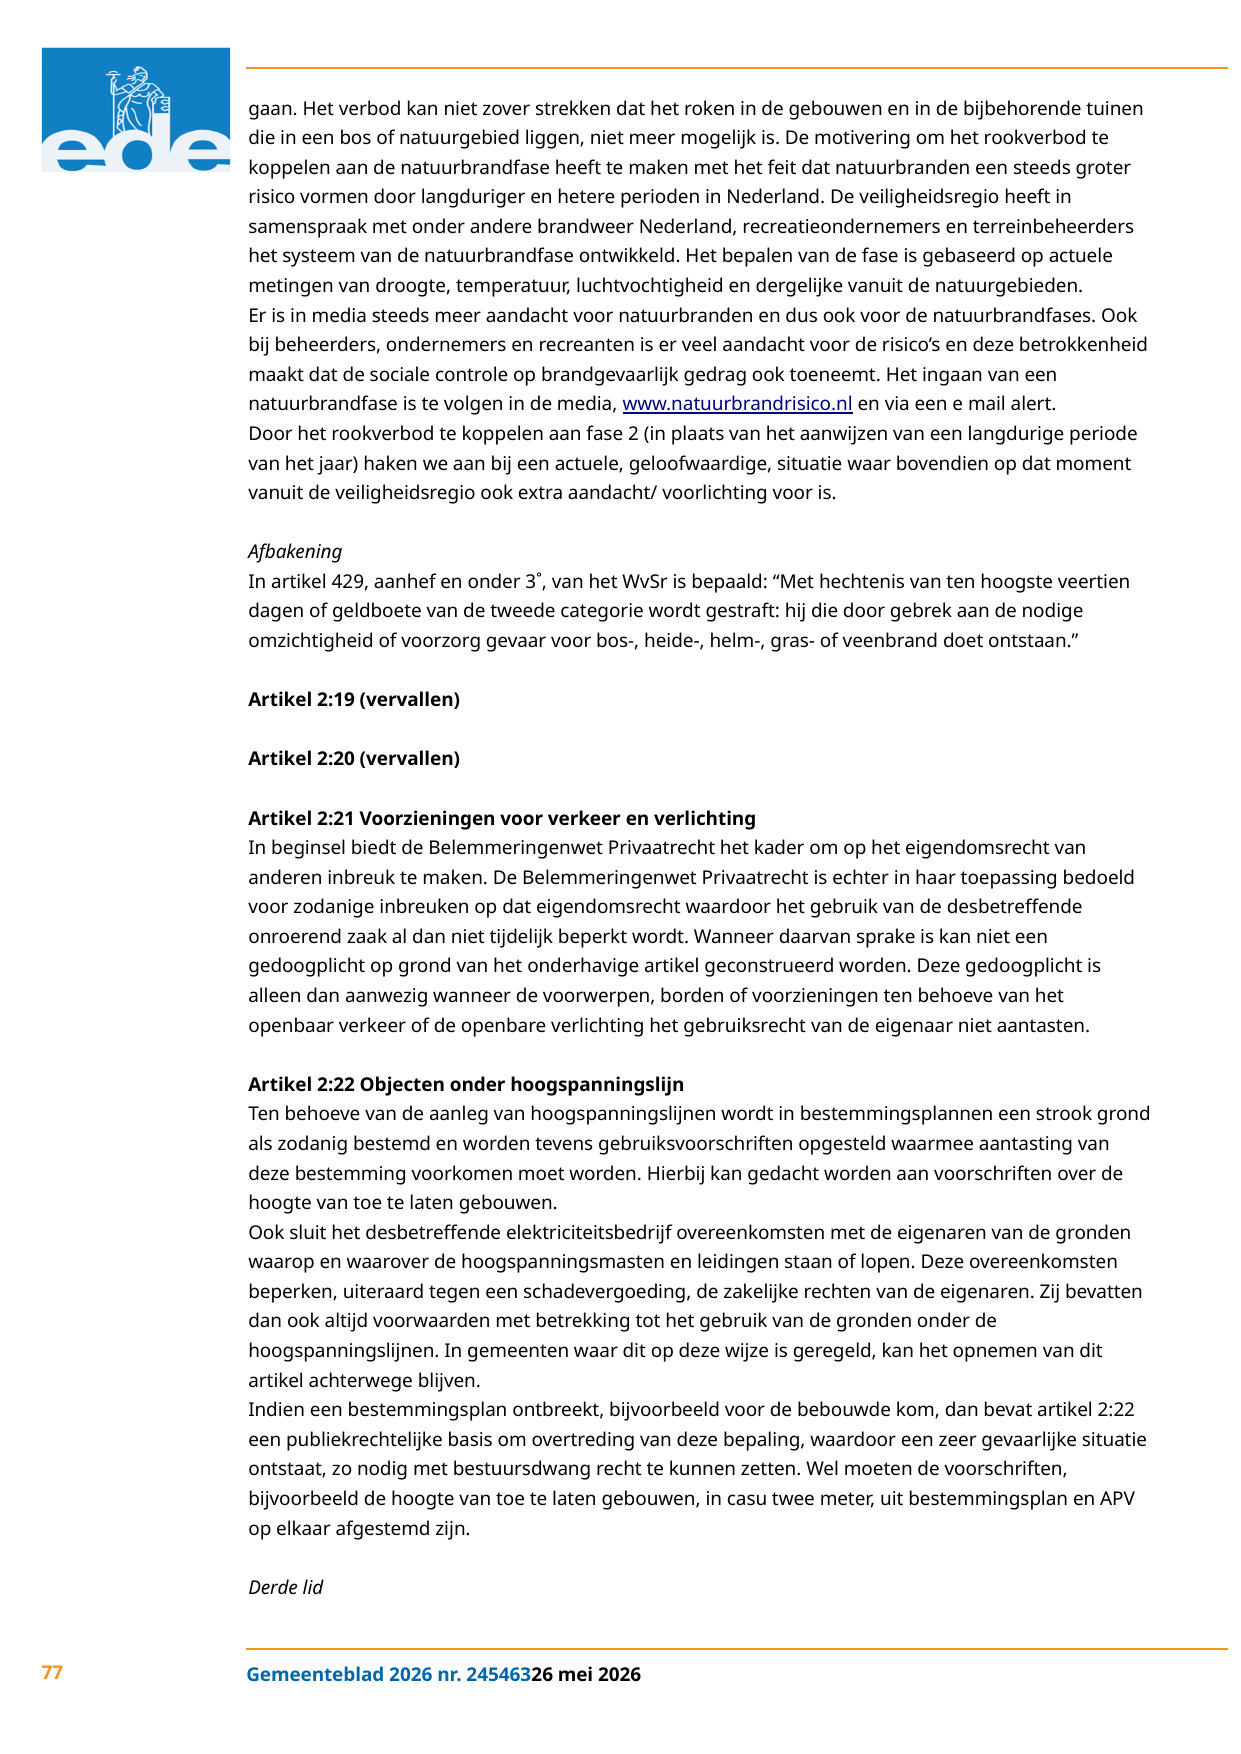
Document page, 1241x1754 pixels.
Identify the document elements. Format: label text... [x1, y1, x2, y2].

text Artikel 2:21 Voorzieningen voor verkeer en verlichting [248, 805, 1152, 831]
text Ten behoeve van de aanleg van hoogspanningslijnen wordt in bestemmingsplannen een strook grond als zodanig bestemd en worden tevens gebruiksvoorschriften opgesteld waarmee aantasting van deze bestemming voorkomen moet worden. Hierbij kan gedacht worden aan voorschriften over de hoogte van toe te laten gebouwen. [248, 1101, 1152, 1215]
text In beginsel biedt de Belemmeringenwet Privaatrecht het kader om op het eigendomsrecht van anderen inbreuk te maken. De Belemmeringenwet Privaatrecht is echter in haar toepassing bedoeld voor zodanige inbreuken op dat eigendomsrecht waardoor het gebruik van de desbetreffende onroerend zaak al dan niet tijdelijk beperkt wordt. Wanneer daarvan sprake is kan niet een gedoogplicht op grond van het onderhavige artikel geconstrueerd worden. Deze gedoogplicht is alleen dan aanwezig wanneer de voorwerpen, borden of voorzieningen ten behoeve van het openbaar verkeer of de openbare verlichting het gebruiksrecht van de eigenaar niet aantasten. [248, 834, 1152, 1038]
text In artikel 429, aanhef en onder 3˚, van het WvSr is bepaald: “Met hechtenis van ten hoogste veertien dagen of geldboete van de tweede categorie wordt gestraft: hij die door gebrek aan de nodige omzichtigheid of voorzorg gevaar voor bos-, heide-, helm-, gras- of veenbrand doet ontstaan.” [248, 568, 1152, 653]
text Artikel 2:20 (vervallen) [248, 746, 1152, 771]
text Door het rookverbod te koppelen aan fase 2 (in plaats van het aanwijzen van een langdurige periode van het jaar) haken we aan bij een actuele, geloofwaardige, situatie waar bovendien op dat moment vanuit de veiligheidsregio ook extra aandacht/ voorlichting voor is. [248, 420, 1152, 505]
text Artikel 2:22 Objecten onder hoogspanningslijn [248, 1071, 1152, 1097]
text Indien een bestemmingsplan ontbreekt, bijvoorbeeld voor de bebouwde kom, dan bevat artikel 2:22 een publiekrechtelijke basis om overtreding van deze bepaling, waardoor een zeer gevaarlijke situatie ontstaat, zo nodig met bestuursdwang recht te kunnen zetten. Wel moeten de voorschriften, bijvoorbeeld de hoogte van toe te laten gebouwen, in casu twee meter, uit bestemmingsplan en APV op elkaar afgestemd zijn. [248, 1396, 1152, 1541]
text Afbakening [248, 538, 1152, 564]
text Er is in media steeds meer aandacht voor natuurbranden en dus ook voor de natuurbrandfases. Ook bij beheerders, ondernemers en recreanten is er veel aandacht voor de risico’s en deze betrokkenheid maakt dat de sociale controle op brandgevaarlijk gedrag ook toeneemt. Het ingaan van een natuurbrandfase is te volgen in de media, www.natuurbrandrisico.nl en via een e mail alert. [248, 302, 1152, 416]
text Ook sluit het desbetreffende elektriciteitsbedrijf overeenkomsten met de eigenaren van de gronden waarop en waarover de hoogspanningsmasten en leidingen staan of lopen. Deze overeenkomsten beperken, uiteraard tegen een schadevergoeding, de zakelijke rechten van de eigenaren. Zij bevatten dan ook altijd voorwaarden met betrekking tot het gebruik van de gronden onder de hoogspanningslijnen. In gemeenten waar dit op deze wijze is geregeld, kan het opnemen van dit artikel achterwege blijven. [248, 1219, 1152, 1393]
text gaan. Het verbod kan niet zover strekken dat het roken in de gebouwen en in de bijbehorende tuinen die in een bos of natuurgebied liggen, niet meer mogelijk is. De motivering om het rookverbod te koppelen aan de natuurbrandfase heeft te maken met het feit dat natuurbranden een steeds groter risico vormen door langduriger en hetere perioden in Nederland. De veiligheidsregio heeft in samenspraak met onder andere brandweer Nederland, recreatieondernemers en terreinbeheerders het systeem van de natuurbrandfase ontwikkeld. Het bepalen van de fase is gebaseerd op actuele metingen van droogte, temperatuur, luchtvochtigheid en dergelijke vanuit de natuurgebieden. [248, 95, 1152, 298]
text Artikel 2:19 (vervallen) [248, 686, 1152, 712]
text Derde lid [248, 1574, 1152, 1600]
picture [41, 47, 231, 172]
